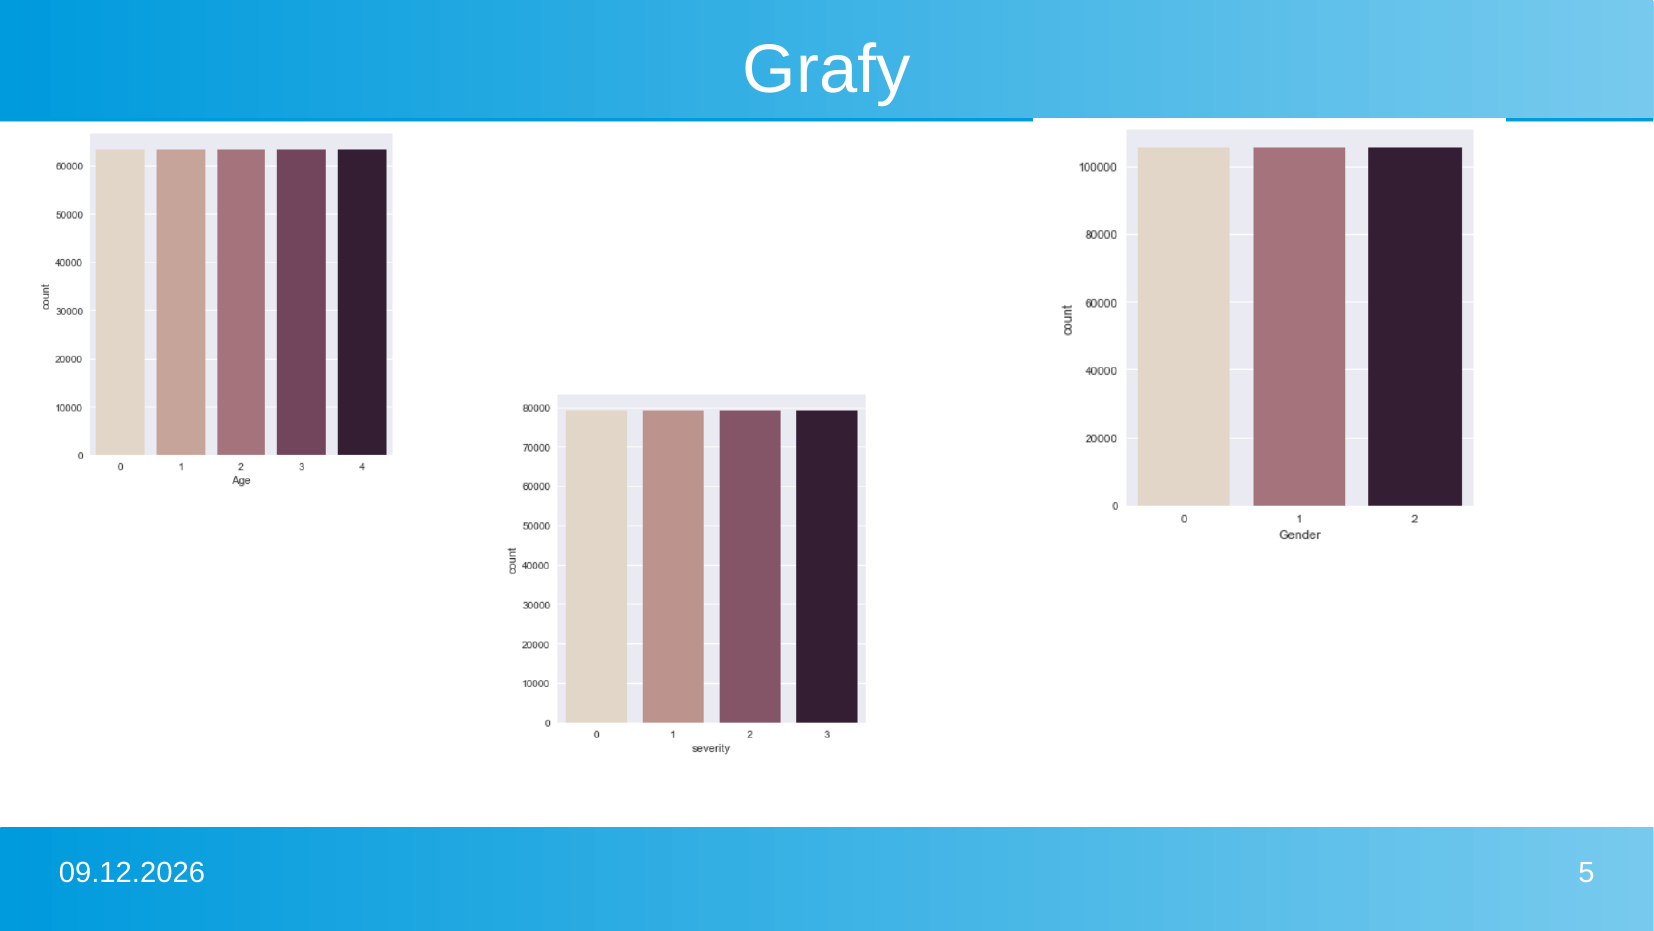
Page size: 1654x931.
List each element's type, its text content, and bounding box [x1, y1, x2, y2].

picture [1033, 118, 1506, 548]
picture [501, 383, 883, 759]
picture [29, 129, 414, 498]
title Grafy [59, 29, 1595, 108]
